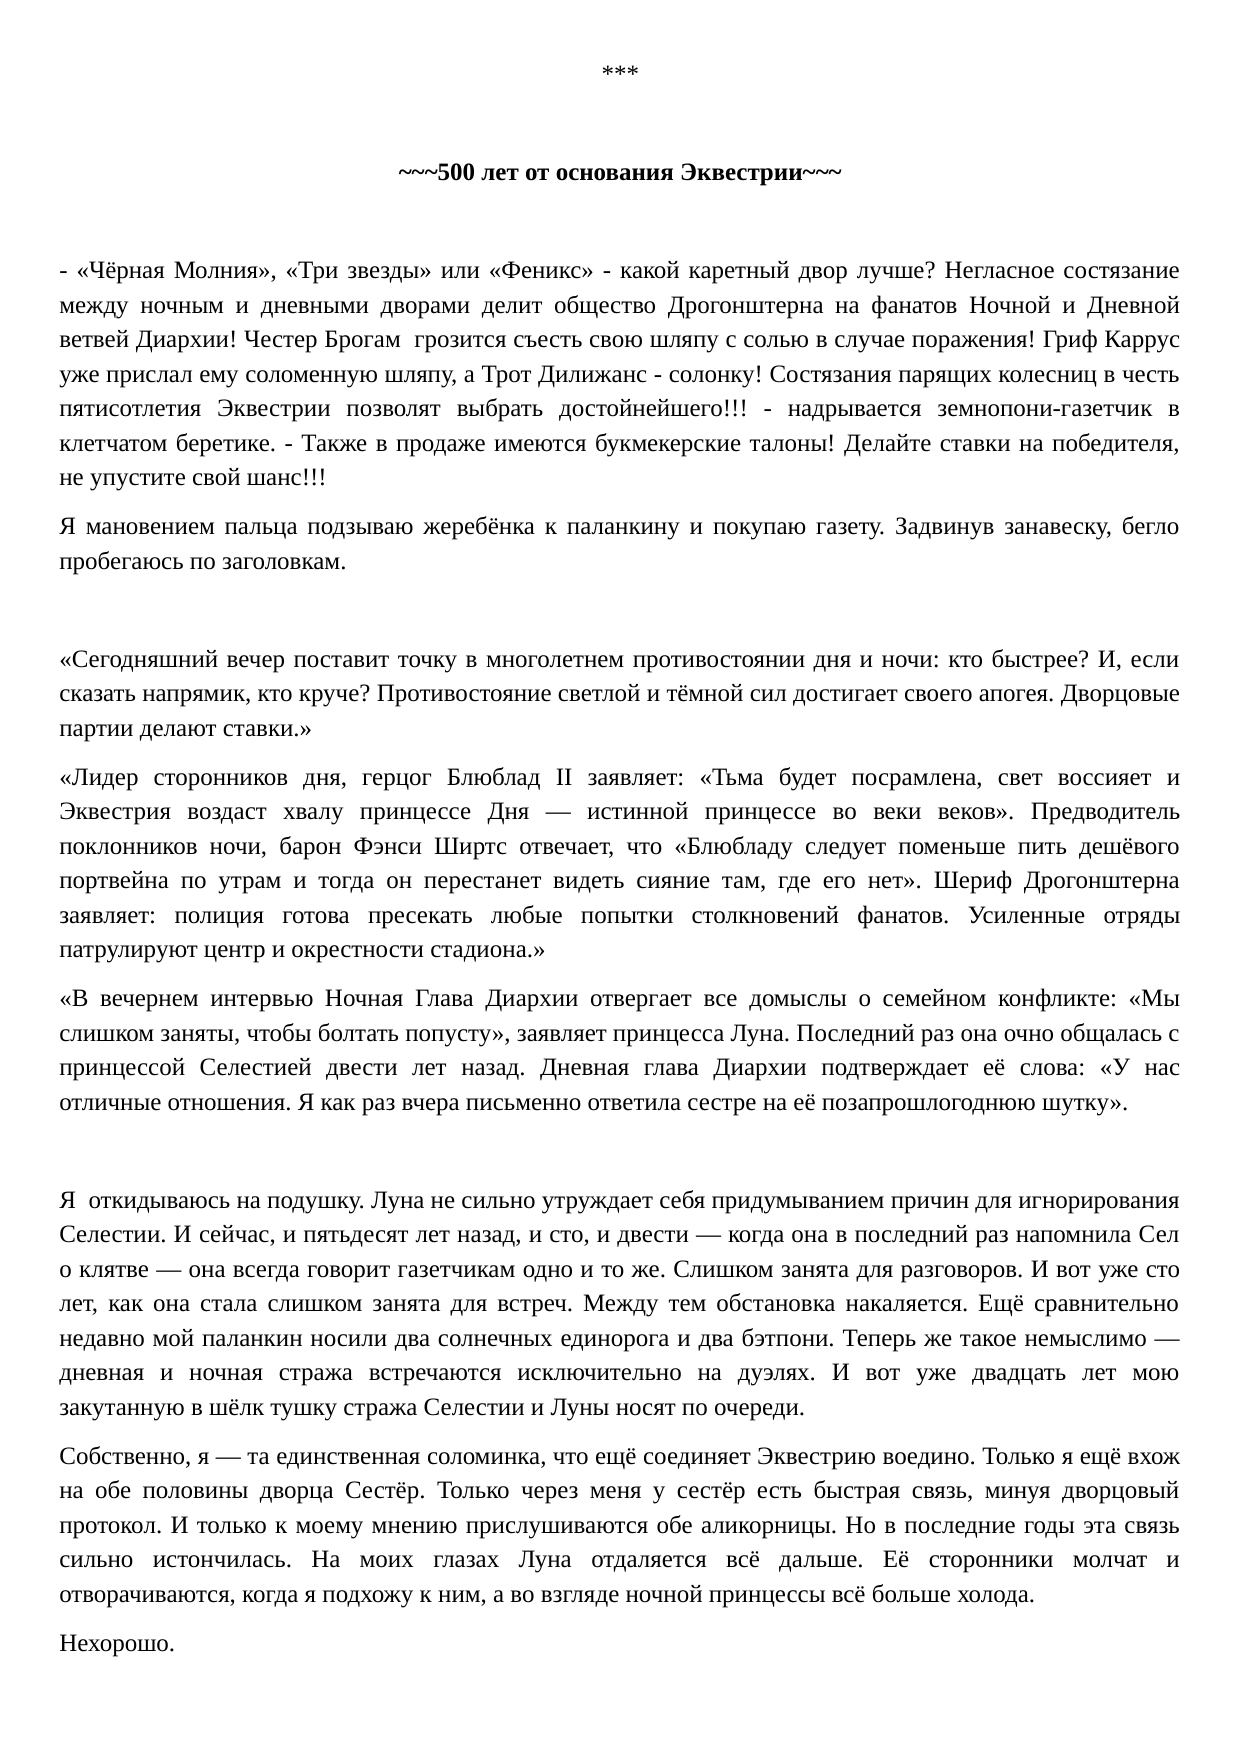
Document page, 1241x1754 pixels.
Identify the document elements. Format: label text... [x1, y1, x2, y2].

text «Сегодняшний вечер поставит точку в многолетнем противостоянии дня и ночи: кто быстрее? И, если сказать напрямик, кто круче? Противостояние светлой и тёмной сил достигает своего апогея. Дворцовые партии делают ставки.» [59, 644, 1181, 742]
text Я мановением пальца подзываю жеребёнка к паланкину и покупаю газету. Задвинув занавеску, бегло пробегаюсь по заголовкам. [59, 511, 1181, 574]
text Нехорошо. [59, 1628, 1181, 1657]
text «Лидер сторонников дня, герцог Блюблад II заявляет: «Тьма будет посрамлена, свет воссияет и Эквестрия воздаст хвалу принцессе Дня — истинной принцессе во веки веков». Предводитель поклонников ночи, барон Фэнси Ширтс отвечает, что «Блюбладу следует поменьше пить дешёвого портвейна по утрам и тогда он перестанет видеть сияние там, где его нет». Шериф Дрогонштерна заявляет: полиция готова пресекать любые попытки столкновений фанатов. Усиленные отряды патрулируют центр и окрестности стадиона.» [59, 762, 1181, 963]
text ~~~500 лет от основания Эквестрии~~~ [59, 157, 1181, 186]
text - «Чёрная Молния», «Три звезды» или «Феникс» - какой каретный двор лучше? Негласное состязание между ночным и дневными дворами делит общество Дрогонштерна на фанатов Ночной и Дневной ветвей Диархии! Честер Брогам грозится съесть свою шляпу с солью в случае поражения! Гриф Каррус уже прислал ему соломенную шляпу, а Трот Дилижанс - солонку! Состязания парящих колесниц в честь пятисотлетия Эквестрии позволят выбрать достойнейшего!!! - надрывается земнопони-газетчик в клетчатом беретике. - Также в продаже имеются букмекерские талоны! Делайте ставки на победителя, не упустите свой шанс!!! [59, 255, 1181, 491]
text «В вечернем интервью Ночная Глава Диархии отвергает все домыслы о семейном конфликте: «Мы слишком заняты, чтобы болтать попусту», заявляет принцесса Луна. Последний раз она очно общалась с принцессой Селестией двести лет назад. Дневная глава Диархии подтверждает её слова: «У нас отличные отношения. Я как раз вчера письменно ответила сестре на её позапрошлогоднюю шутку». [59, 983, 1181, 1116]
text Собственно, я — та единственная соломинка, что ещё соединяет Эквестрию воедино. Только я ещё вхож на обе половины дворца Сестёр. Только через меня у сестёр есть быстрая связь, минуя дворцовый протокол. И только к моему мнению прислушиваются обе аликорницы. Но в последние годы эта связь сильно истончилась. На моих глазах Луна отдаляется всё дальше. Её сторонники молчат и отворачиваются, когда я подхожу к ним, а во взгляде ночной принцессы всё больше холода. [59, 1441, 1181, 1607]
text Я откидываюсь на подушку. Луна не сильно утруждает себя придумыванием причин для игнорирования Селестии. И сейчас, и пятьдесят лет назад, и сто, и двести — когда она в последний раз напомнила Сел о клятве — она всегда говорит газетчикам одно и то же. Слишком занята для разговоров. И вот уже сто лет, как она стала слишком занята для встреч. Между тем обстановка накаляется. Ещё сравнительно недавно мой паланкин носили два солнечных единорога и два бэтпони. Теперь же такое немыслимо — дневная и ночная стража встречаются исключительно на дуэлях. И вот уже двадцать лет мою закутанную в шёлк тушку стража Селестии и Луны носят по очереди. [59, 1185, 1181, 1421]
text *** [59, 59, 1181, 88]
